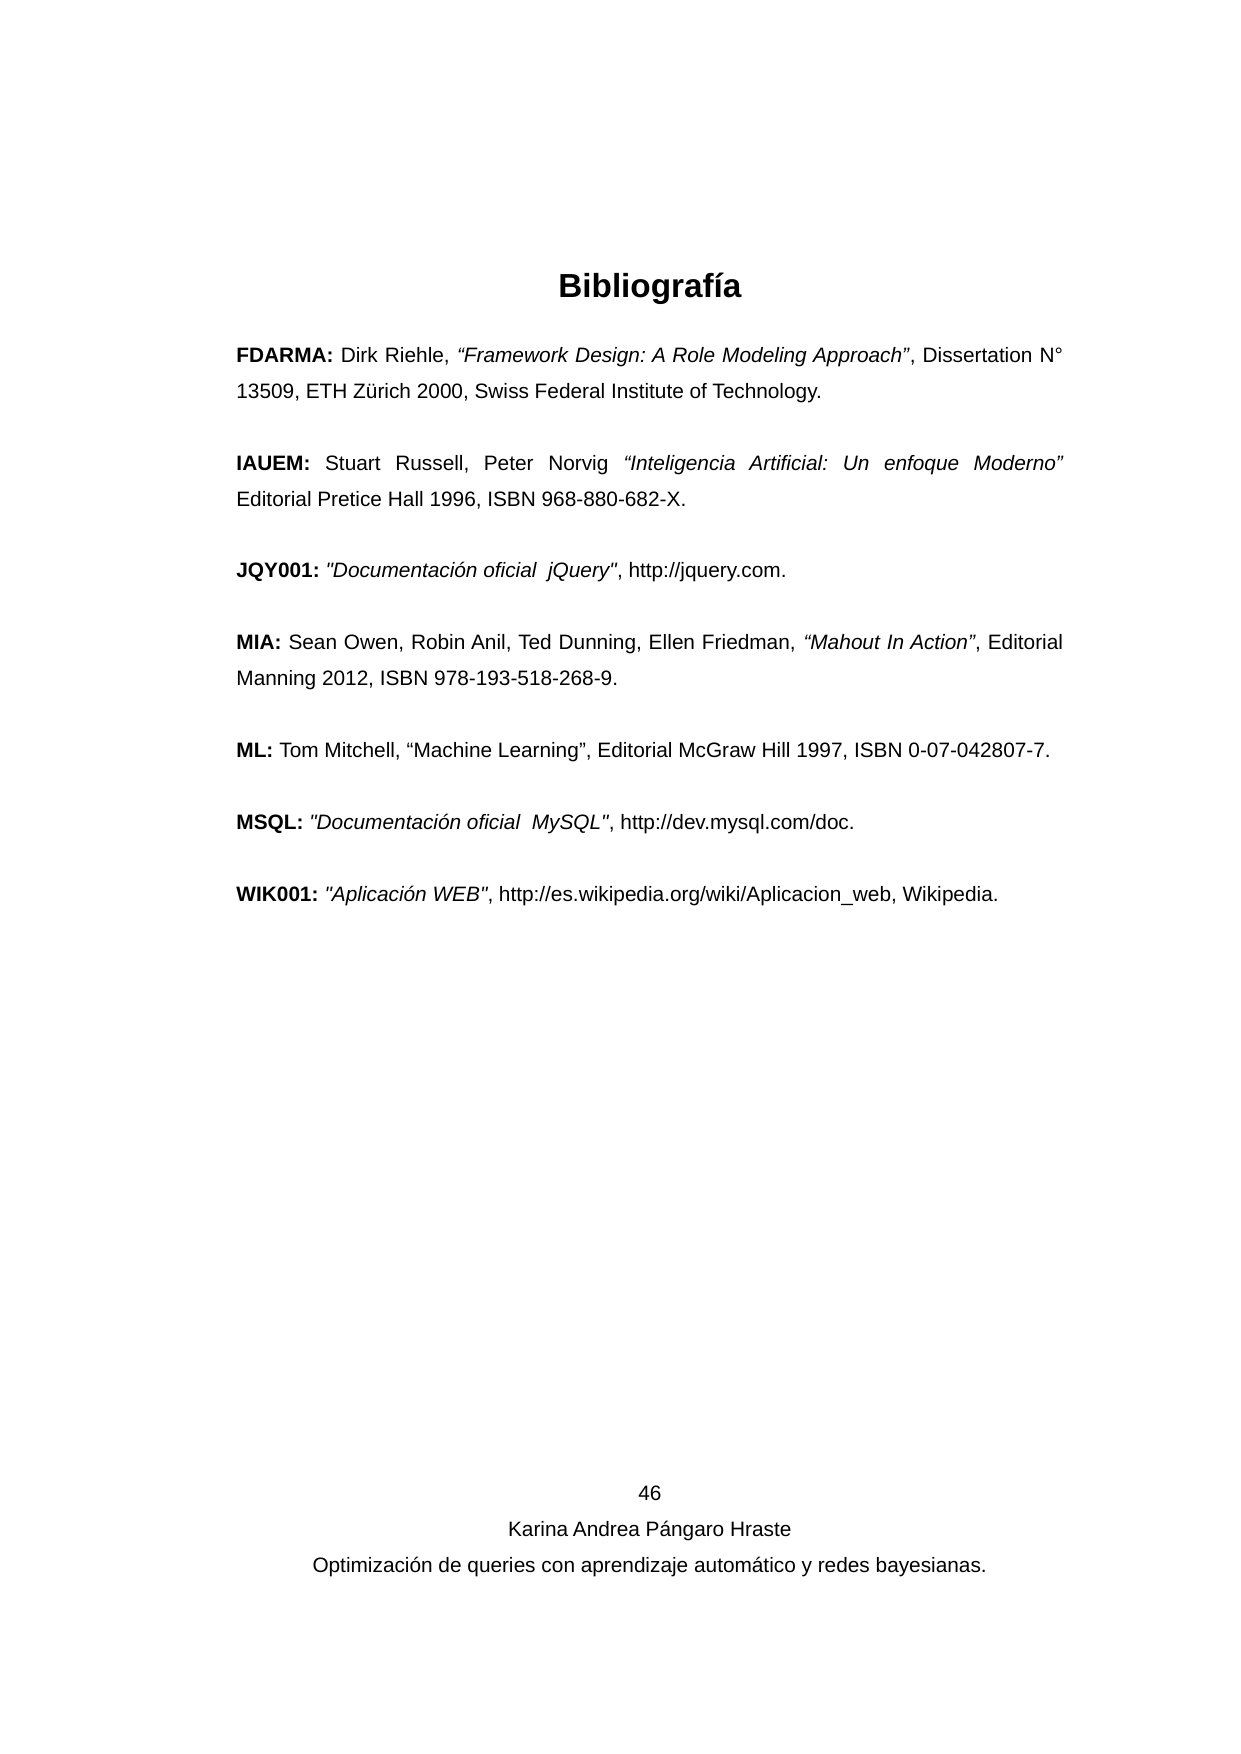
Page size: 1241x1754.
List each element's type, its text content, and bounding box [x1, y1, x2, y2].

text MSQL: "Documentación oficial MySQL", http://dev.mysql.com/doc. [236, 810, 1063, 834]
text MIA: Sean Owen, Robin Anil, Ted Dunning, Ellen Friedman, “Mahout In Action”, Editorial Manning 2012, ISBN 978-193-518-268-9. [236, 630, 1063, 690]
text FDARMA: Dirk Riehle, “Framework Design: A Role Modeling Approach”, Dissertation N° 13509, ETH Zürich 2000, Swiss Federal Institute of Technology. [236, 343, 1063, 402]
subtitle Bibliografía [236, 266, 1063, 304]
text JQY001: "Documentación oficial jQuery", http://jquery.com. [236, 558, 1063, 582]
text ML: Tom Mitchell, “Machine Learning”, Editorial McGraw Hill 1997, ISBN 0-07-042807-7. [236, 738, 1063, 762]
text IAUEM: Stuart Russell, Peter Norvig “Inteligencia Artificial: Un enfoque Moderno” Editorial Pretice Hall 1996, ISBN 968-880-682-X. [236, 450, 1063, 510]
text WIK001: "Aplicación WEB", http://es.wikipedia.org/wiki/Aplicacion_web, Wikipedia. [236, 882, 1063, 906]
